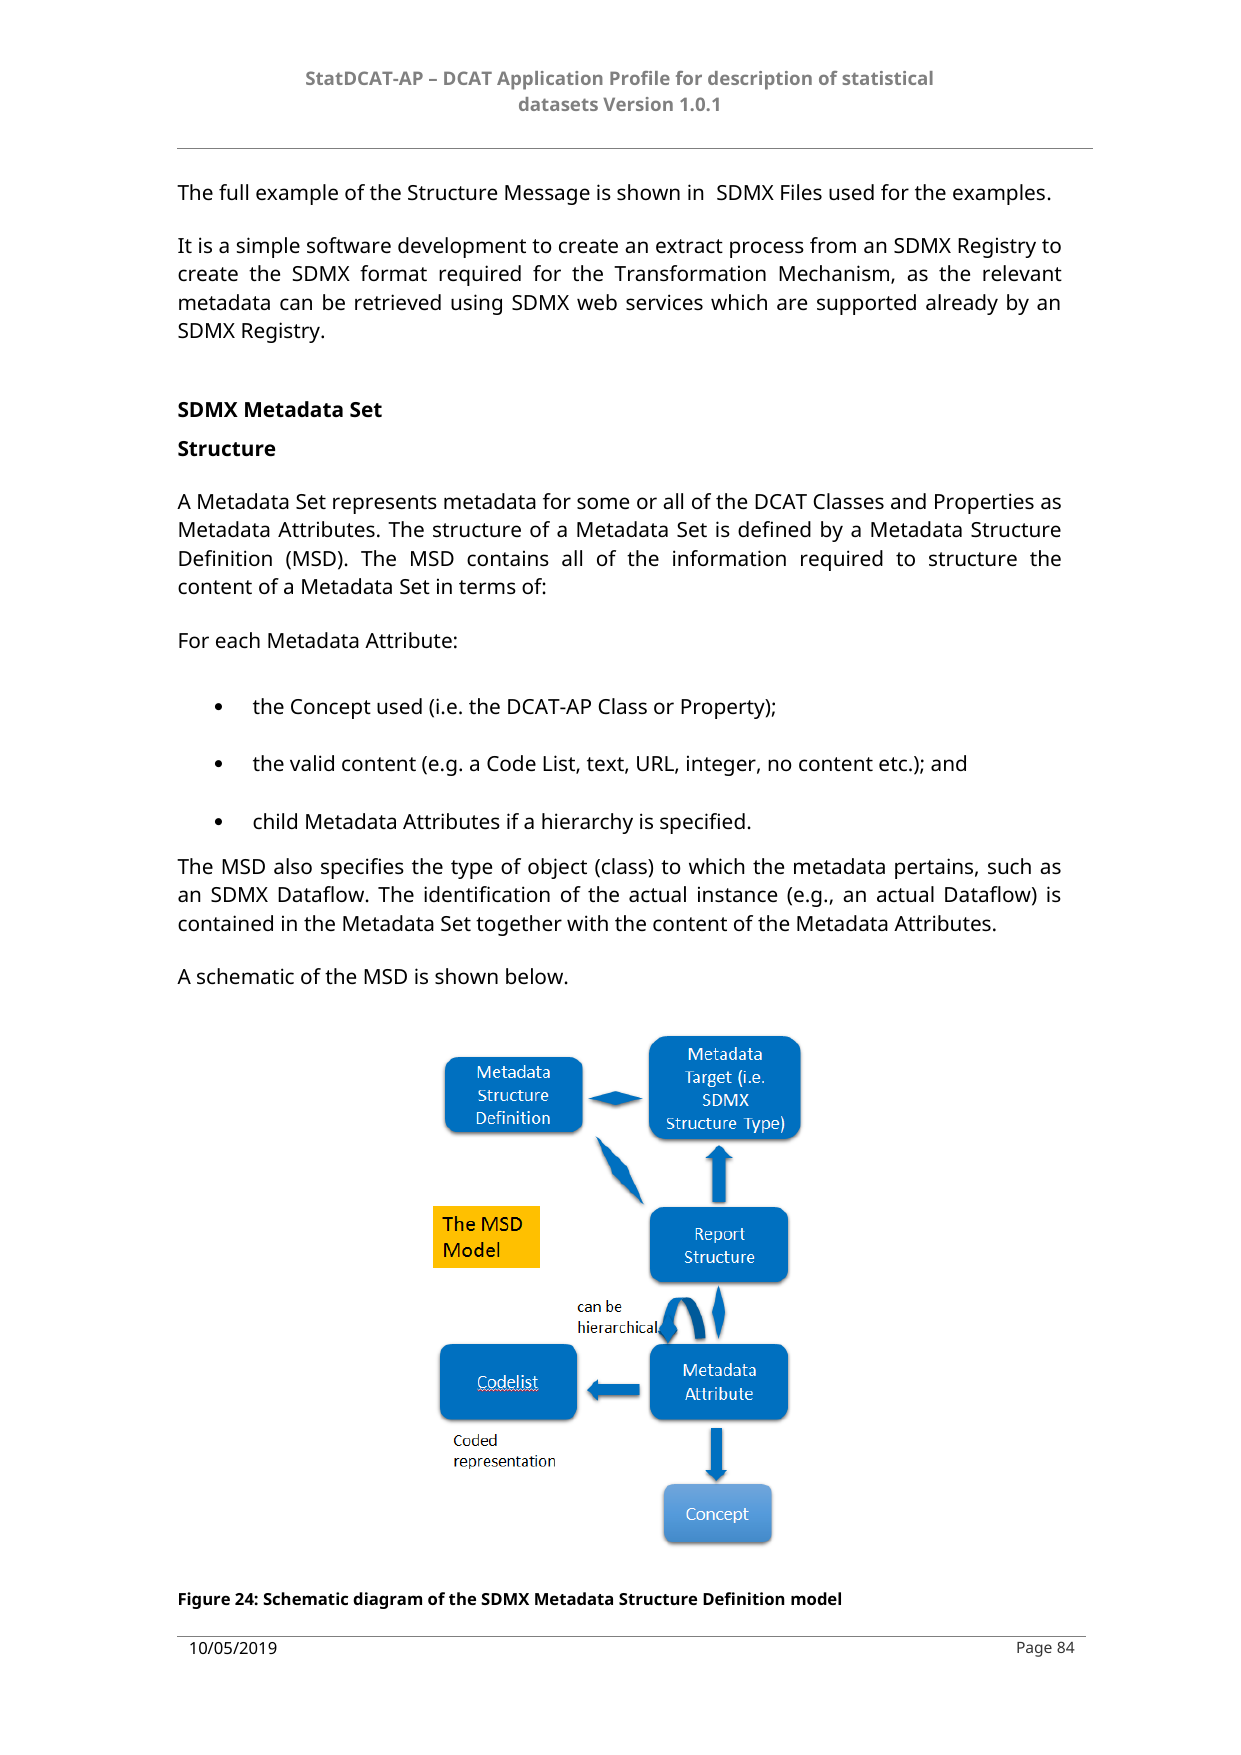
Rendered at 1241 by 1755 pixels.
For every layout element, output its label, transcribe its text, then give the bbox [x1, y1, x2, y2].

text Figure 24: Schematic diagram of the SDMX Metadata Structure Definition model [177, 1588, 1063, 1610]
list child Metadata Attributes if a hierarchy is specified. [215, 807, 1063, 835]
list the Concept used (i.e. the DCAT-AP Class or Property); [215, 692, 1063, 720]
text A schematic of the MSD is shown below. [177, 962, 1063, 991]
list the valid content (e.g. a Code List, text, URL, integer, no content etc.); and [215, 749, 1063, 778]
text It is a simple software development to create an extract process from an SDMX Registry to create the SDMX format required for the Transformation Mechanism, as the relevant metadata can be retrieved using SDMX web services which are supported already by an SDMX Registry. [177, 231, 1063, 345]
subtitle SDMX Metadata Set [177, 395, 1063, 423]
text The full example of the Structure Message is shown in Annex VI. [177, 178, 1063, 206]
text For each Metadata Attribute: [177, 626, 1063, 654]
text The MSD also specifies the type of object (class) to which the metadata pertains, such as an SDMX Dataflow. The identification of the actual instance (e.g., an actual Dataflow) is contained in the Metadata Set together with the content of the Metadata Attributes. [177, 852, 1063, 937]
text A Metadata Set represents metadata for some or all of the DCAT Classes and Properties as Metadata Attributes. The structure of a Metadata Set is defined by a Metadata Structure Definition (MSD). The MSD contains all of the information required to structure the content of a Metadata Set in terms of: [177, 487, 1063, 601]
text Structure [177, 434, 1063, 462]
